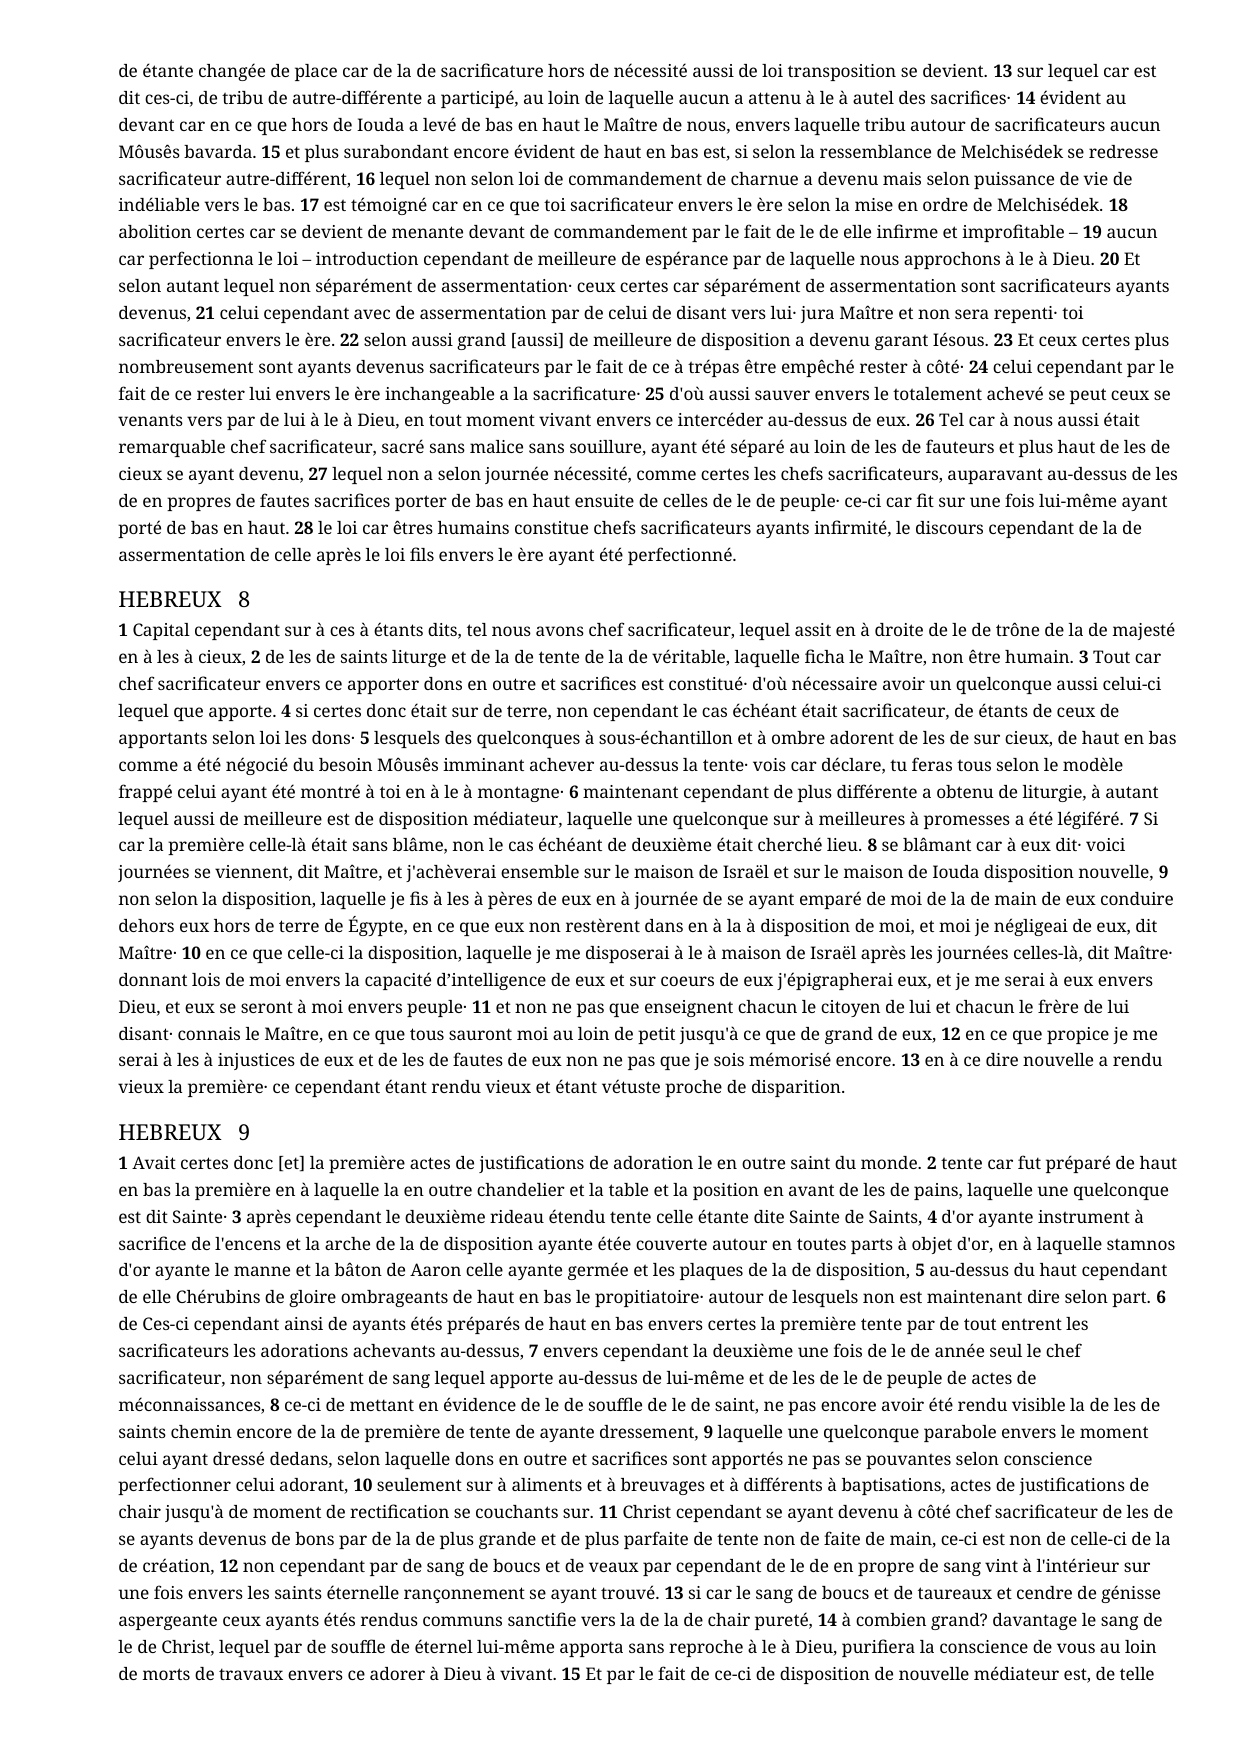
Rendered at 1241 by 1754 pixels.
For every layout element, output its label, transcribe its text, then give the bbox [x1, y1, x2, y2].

text 1 Avait certes donc [et] la première actes de justifications de adoration le en outre saint du monde. 2 tente car fut préparé de haut en bas la première en à laquelle la en outre chandelier et la table et la position en avant de les de pains, laquelle une quelconque est dit Sainte· 3 après cependant le deuxième rideau étendu tente celle étante dite Sainte de Saints, 4 d'or ayante instrument à sacrifice de l'encens et la arche de la de disposition ayante étée couverte autour en toutes parts à objet d'or, en à laquelle stamnos d'or ayante le manne et la bâton de Aaron celle ayante germée et les plaques de la de disposition, 5 au-dessus du haut cependant de elle Chérubins de gloire ombrageants de haut en bas le propitiatoire· autour de lesquels non est maintenant dire selon part. 6 de Ces-ci cependant ainsi de ayants étés préparés de haut en bas envers certes la première tente par de tout entrent les sacrificateurs les adorations achevants au-dessus, 7 envers cependant la deuxième une fois de le de année seul le chef sacrificateur, non séparément de sang lequel apporte au-dessus de lui-même et de les de le de peuple de actes de méconnaissances, 8 ce-ci de mettant en évidence de le de souffle de le de saint, ne pas encore avoir été rendu visible la de les de saints chemin encore de la de première de tente de ayante dressement, 9 laquelle une quelconque parabole envers le moment celui ayant dressé dedans, selon laquelle dons en outre et sacrifices sont apportés ne pas se pouvantes selon conscience perfectionner celui adorant, 10 seulement sur à aliments et à breuvages et à différents à baptisations, actes de justifications de chair jusqu'à de moment de rectification se couchants sur. 11 Christ cependant se ayant devenu à côté chef sacrificateur de les de se ayants devenus de bons par de la de plus grande et de plus parfaite de tente non de faite de main, ce-ci est non de celle-ci de la de création, 12 non cependant par de sang de boucs et de veaux par cependant de le de en propre de sang vint à l'intérieur sur une fois envers les saints éternelle rançonnement se ayant trouvé. 13 si car le sang de boucs et de taureaux et cendre de génisse aspergeante ceux ayants étés rendus communs sanctifie vers la de la de chair pureté, 14 à combien grand? davantage le sang de le de Christ, lequel par de souffle de éternel lui-même apporta sans reproche à le à Dieu, purifiera la conscience de vous au loin de morts de travaux envers ce adorer à Dieu à vivant. 15 Et par le fait de ce-ci de disposition de nouvelle médiateur est, de telle [118, 1151, 1181, 1685]
text HEBREUX 8 [118, 584, 1181, 614]
text 1 Capital cependant sur à ces à étants dits, tel nous avons chef sacrificateur, lequel assit en à droite de le de trône de la de majesté en à les à cieux, 2 de les de saints liturge et de la de tente de la de véritable, laquelle ficha le Maître, non être humain. 3 Tout car chef sacrificateur envers ce apporter dons en outre et sacrifices est constitué· d'où nécessaire avoir un quelconque aussi celui-ci lequel que apporte. 4 si certes donc était sur de terre, non cependant le cas échéant était sacrificateur, de étants de ceux de apportants selon loi les dons· 5 lesquels des quelconques à sous-échantillon et à ombre adorent de les de sur cieux, de haut en bas comme a été négocié du besoin Môusês imminant achever au-dessus la tente· vois car déclare, tu feras tous selon le modèle frappé celui ayant été montré à toi en à le à montagne· 6 maintenant cependant de plus différente a obtenu de liturgie, à autant lequel aussi de meilleure est de disposition médiateur, laquelle une quelconque sur à meilleures à promesses a été légiféré. 7 Si car la première celle-là était sans blâme, non le cas échéant de deuxième était cherché lieu. 8 se blâmant car à eux dit· voici journées se viennent, dit Maître, et j'achèverai ensemble sur le maison de Israël et sur le maison de Iouda disposition nouvelle, 9 non selon la disposition, laquelle je fis à les à pères de eux en à journée de se ayant emparé de moi de la de main de eux conduire dehors eux hors de terre de Égypte, en ce que eux non restèrent dans en à la à disposition de moi, et moi je négligeai de eux, dit Maître· 10 en ce que celle-ci la disposition, laquelle je me disposerai à le à maison de Israël après les journées celles-là, dit Maître· donnant lois de moi envers la capacité d’intelligence de eux et sur coeurs de eux j'épigrapherai eux, et je me serai à eux envers Dieu, et eux se seront à moi envers peuple· 11 et non ne pas que enseignent chacun le citoyen de lui et chacun le frère de lui disant· connais le Maître, en ce que tous sauront moi au loin de petit jusqu'à ce que de grand de eux, 12 en ce que propice je me serai à les à injustices de eux et de les de fautes de eux non ne pas que je sois mémorisé encore. 13 en à ce dire nouvelle a rendu vieux la première· ce cependant étant rendu vieux et étant vétuste proche de disparition. [118, 618, 1181, 1099]
text de étante changée de place car de la de sacrificature hors de nécessité aussi de loi transposition se devient. 13 sur lequel car est dit ces-ci, de tribu de autre-différente a participé, au loin de laquelle aucun a attenu à le à autel des sacrifices· 14 évident au devant car en ce que hors de Iouda a levé de bas en haut le Maître de nous, envers laquelle tribu autour de sacrificateurs aucun Môusês bavarda. 15 et plus surabondant encore évident de haut en bas est, si selon la ressemblance de Melchisédek se redresse sacrificateur autre-différent, 16 lequel non selon loi de commandement de charnue a devenu mais selon puissance de vie de indéliable vers le bas. 17 est témoigné car en ce que toi sacrificateur envers le ère selon la mise en ordre de Melchisédek. 18 abolition certes car se devient de menante devant de commandement par le fait de le de elle infirme et improfitable – 19 aucun car perfectionna le loi – introduction cependant de meilleure de espérance par de laquelle nous approchons à le à Dieu. 20 Et selon autant lequel non séparément de assermentation· ceux certes car séparément de assermentation sont sacrificateurs ayants devenus, 21 celui cependant avec de assermentation par de celui de disant vers lui· jura Maître et non sera repenti· toi sacrificateur envers le ère. 22 selon aussi grand [aussi] de meilleure de disposition a devenu garant Iésous. 23 Et ceux certes plus nombreusement sont ayants devenus sacrificateurs par le fait de ce à trépas être empêché rester à côté· 24 celui cependant par le fait de ce rester lui envers le ère inchangeable a la sacrificature· 25 d'où aussi sauver envers le totalement achevé se peut ceux se venants vers par de lui à le à Dieu, en tout moment vivant envers ce intercéder au-dessus de eux. 26 Tel car à nous aussi était remarquable chef sacrificateur, sacré sans malice sans souillure, ayant été séparé au loin de les de fauteurs et plus haut de les de cieux se ayant devenu, 27 lequel non a selon journée nécessité, comme certes les chefs sacrificateurs, auparavant au-dessus de les de en propres de fautes sacrifices porter de bas en haut ensuite de celles de le de peuple· ce-ci car fit sur une fois lui-même ayant porté de bas en haut. 28 le loi car êtres humains constitue chefs sacrificateurs ayants infirmité, le discours cependant de la de assermentation de celle après le loi fils envers le ère ayant été perfectionné. [118, 59, 1181, 566]
text HEBREUX 9 [118, 1117, 1181, 1147]
